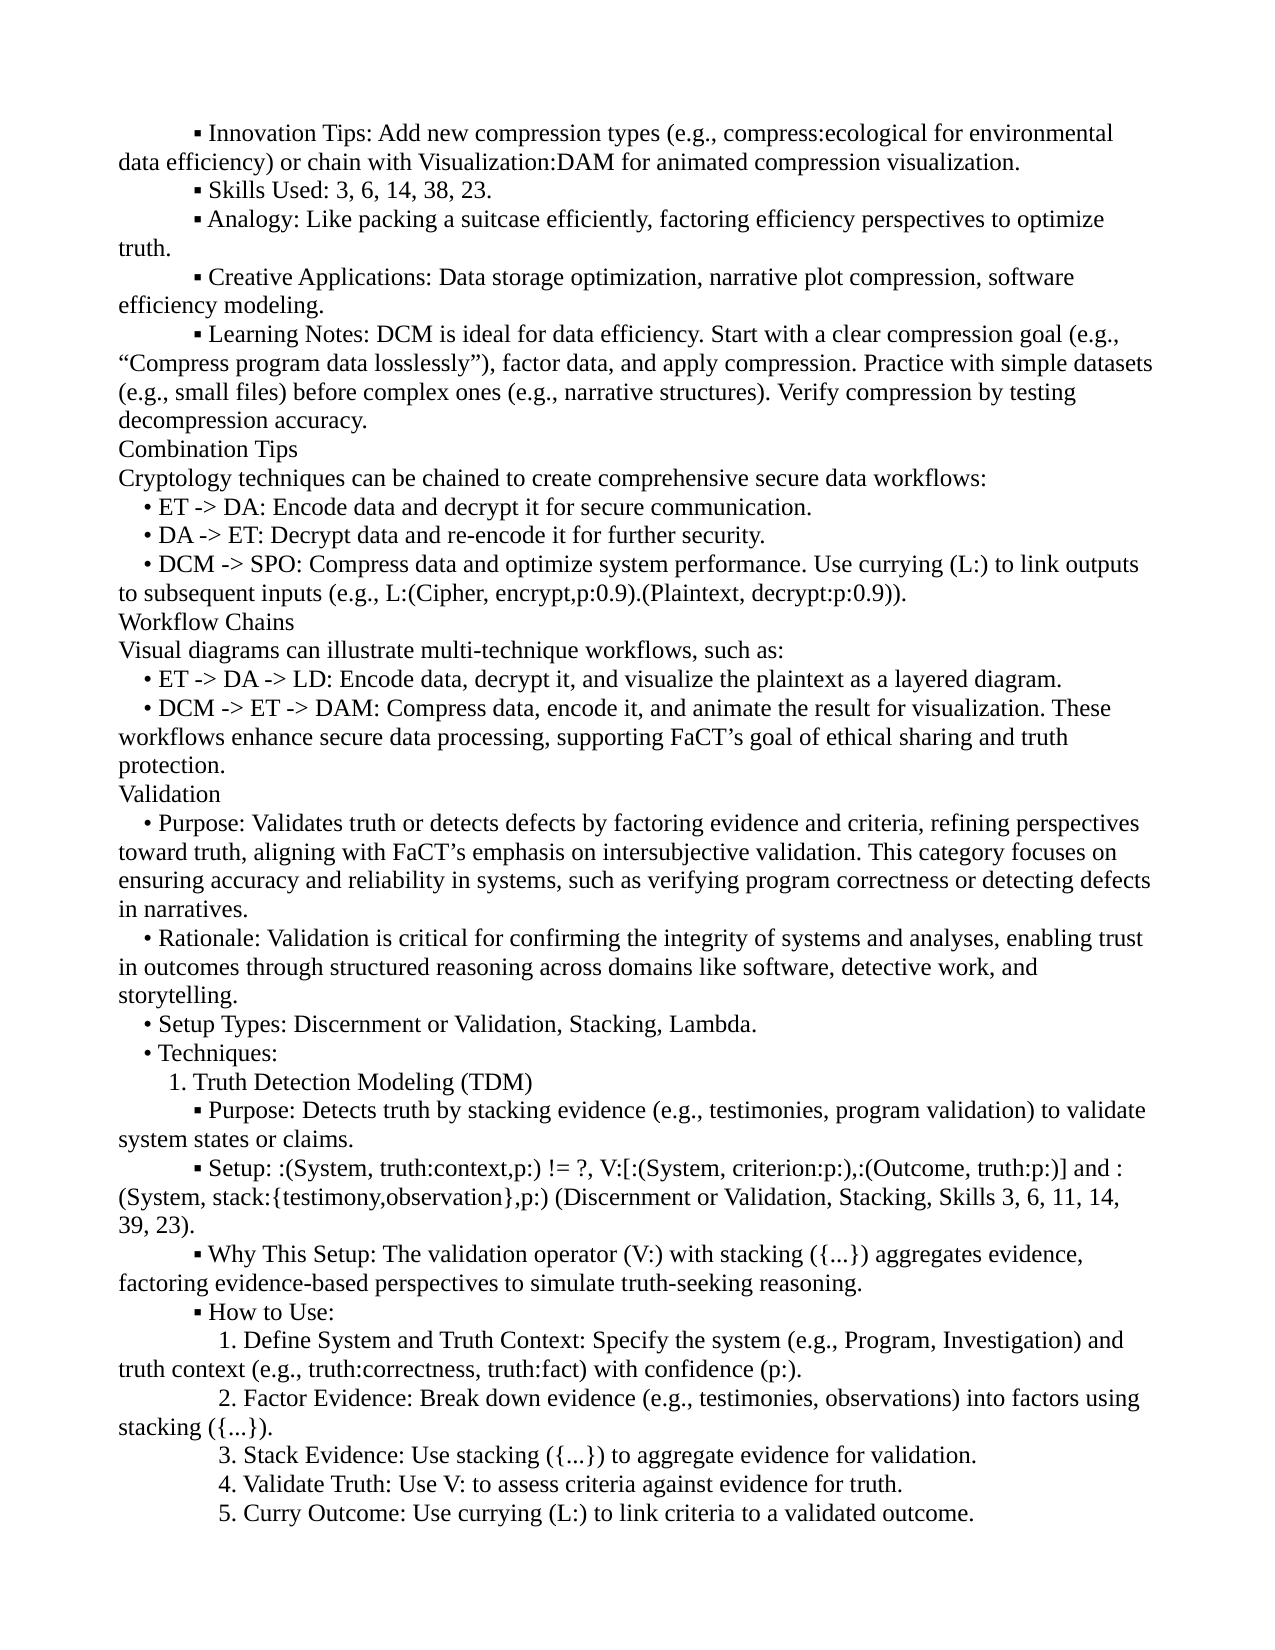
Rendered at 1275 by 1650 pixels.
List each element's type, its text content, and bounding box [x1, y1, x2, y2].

text Workflow Chains [118, 607, 1157, 636]
text • DCM -> ET -> DAM: Compress data, encode it, and animate the result for visualization. These workflows enhance secure data processing, supporting FaCT’s goal of ethical sharing and truth protection. [118, 693, 1157, 779]
text • Rationale: Validation is critical for confirming the integrity of systems and analyses, enabling trust in outcomes through structured reasoning across domains like software, detective work, and storytelling. [118, 923, 1157, 1009]
text 2. Factor Evidence: Break down evidence (e.g., testimonies, observations) into factors using stacking ({...}). [118, 1383, 1157, 1441]
text ▪ Analogy: Like packing a suitcase efficiently, factoring efficiency perspectives to optimize truth. [118, 204, 1157, 262]
text • ET -> DA: Encode data and decrypt it for secure communication. [118, 492, 1157, 521]
text • Techniques: [118, 1038, 1157, 1067]
text 1. Define System and Truth Context: Specify the system (e.g., Program, Investigation) and truth context (e.g., truth:correctness, truth:fact) with confidence (p:). [118, 1326, 1157, 1383]
text Validation [118, 779, 1157, 808]
text ▪ Why This Setup: The validation operator (V:) with stacking ({...}) aggregates evidence, factoring evidence-based perspectives to simulate truth-seeking reasoning. [118, 1239, 1157, 1297]
text ▪ Creative Applications: Data storage optimization, narrative plot compression, software efficiency modeling. [118, 262, 1157, 319]
text Combination Tips [118, 434, 1157, 463]
text 4. Validate Truth: Use V: to assess criteria against evidence for truth. [118, 1469, 1157, 1498]
text 1. Truth Detection Modeling (TDM) [118, 1067, 1157, 1096]
text • Setup Types: Discernment or Validation, Stacking, Lambda. [118, 1009, 1157, 1038]
text • Purpose: Validates truth or detects defects by factoring evidence and criteria, refining perspectives toward truth, aligning with FaCT’s emphasis on intersubjective validation. This category focuses on ensuring accuracy and reliability in systems, such as verifying program correctness or detecting defects in narratives. [118, 808, 1157, 923]
text ▪ Learning Notes: DCM is ideal for data efficiency. Start with a clear compression goal (e.g., “Compress program data losslessly”), factor data, and apply compression. Practice with simple datasets (e.g., small files) before complex ones (e.g., narrative structures). Verify compression by testing decompression accuracy. [118, 319, 1157, 434]
text ▪ Setup: :(System, truth:context,p:) != ?, V:[:(System, criterion:p:),:(Outcome, truth:p:)] and :(System, stack:{testimony,observation},p:) (Discernment or Validation, Stacking, Skills 3, 6, 11, 14, 39, 23). [118, 1153, 1157, 1239]
text ▪ Innovation Tips: Add new compression types (e.g., compress:ecological for environmental data efficiency) or chain with Visualization:DAM for animated compression visualization. [118, 118, 1157, 176]
text • DA -> ET: Decrypt data and re-encode it for further security. [118, 521, 1157, 549]
text ▪ Skills Used: 3, 6, 14, 38, 23. [118, 176, 1157, 204]
text ▪ Purpose: Detects truth by stacking evidence (e.g., testimonies, program validation) to validate system states or claims. [118, 1096, 1157, 1153]
text ▪ How to Use: [118, 1297, 1157, 1326]
text • ET -> DA -> LD: Encode data, decrypt it, and visualize the plaintext as a layered diagram. [118, 664, 1157, 693]
text 5. Curry Outcome: Use currying (L:) to link criteria to a validated outcome. [118, 1498, 1157, 1527]
text Cryptology techniques can be chained to create comprehensive secure data workflows: [118, 463, 1157, 492]
text 3. Stack Evidence: Use stacking ({...}) to aggregate evidence for validation. [118, 1441, 1157, 1469]
text • DCM -> SPO: Compress data and optimize system performance. Use currying (L:) to link outputs to subsequent inputs (e.g., L:(Cipher, encrypt,p:0.9).(Plaintext, decrypt:p:0.9)). [118, 549, 1157, 607]
text Visual diagrams can illustrate multi-technique workflows, such as: [118, 636, 1157, 664]
